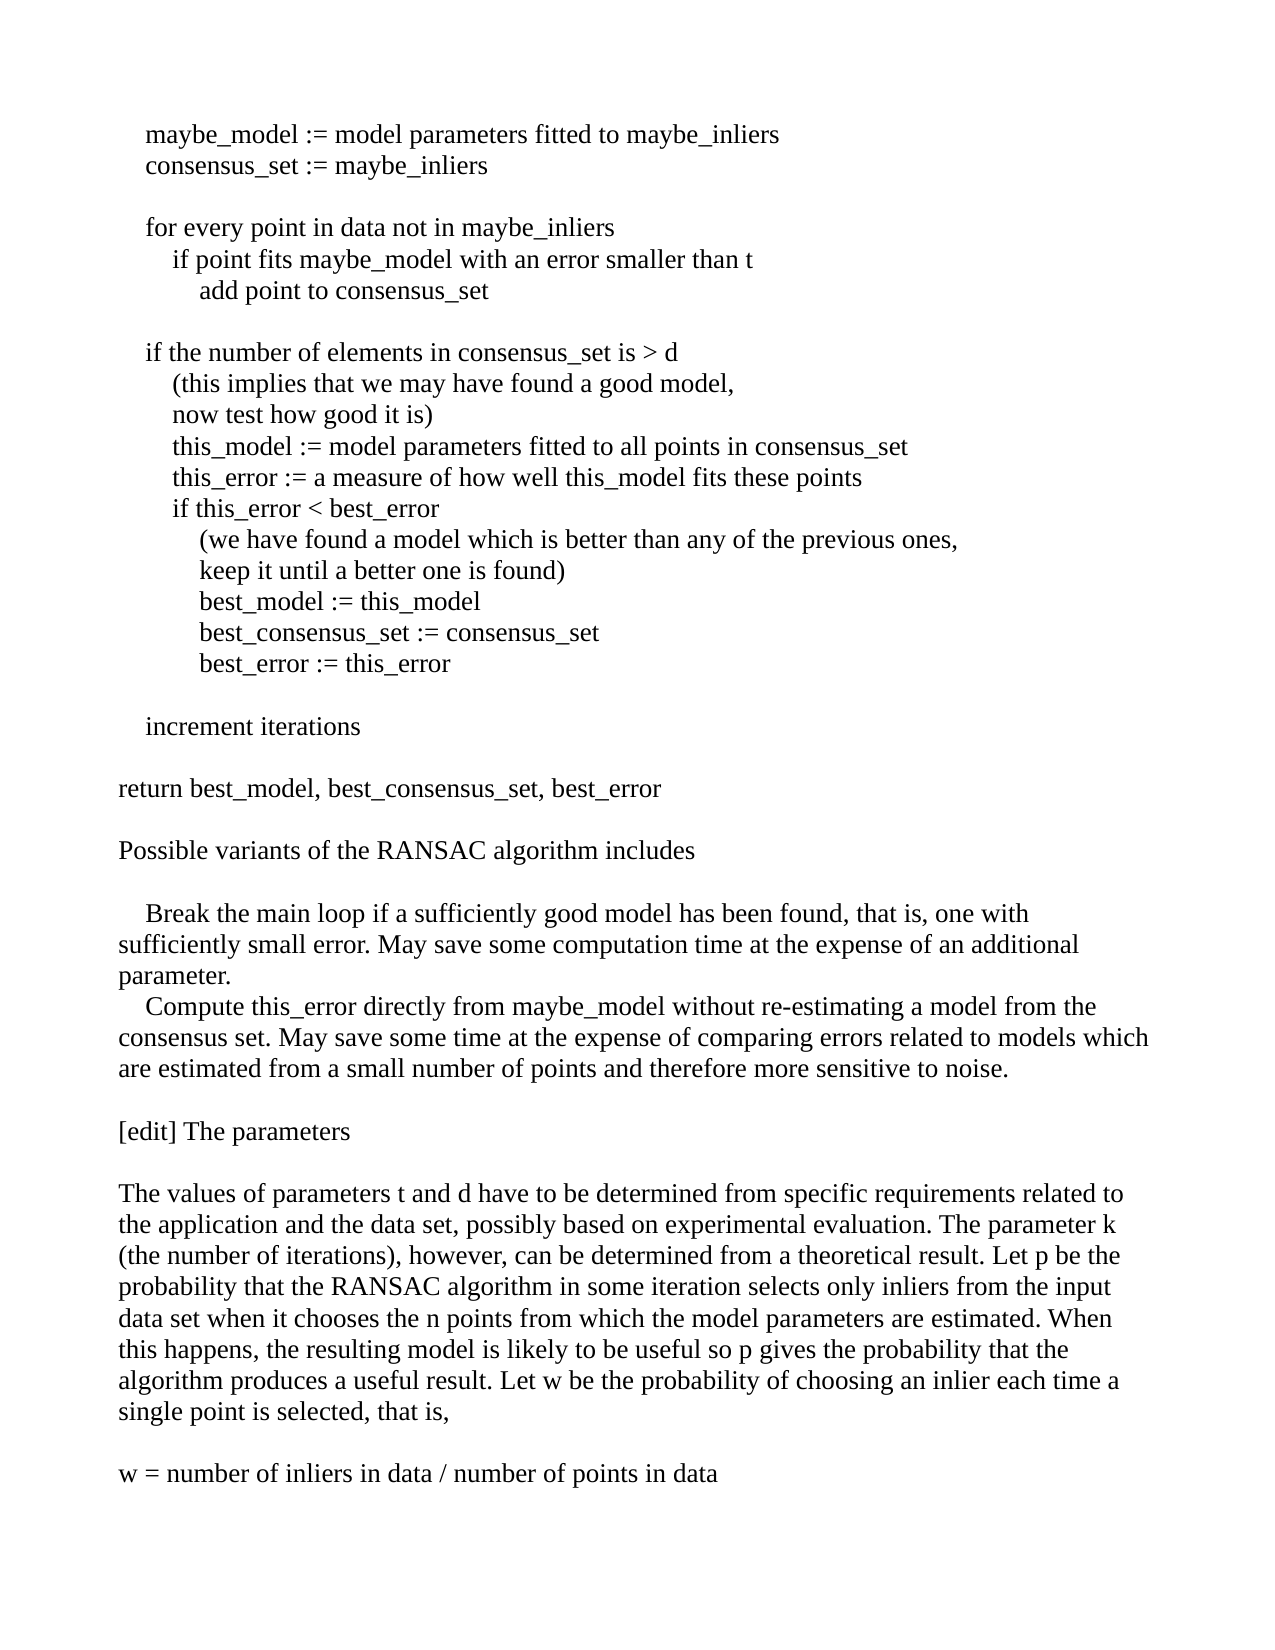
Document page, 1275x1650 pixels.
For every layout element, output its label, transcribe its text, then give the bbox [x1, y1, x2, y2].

text for every point in data not in maybe_inliers [118, 212, 1157, 243]
text Break the main loop if a sufficiently good model has been found, that is, one with sufficiently small error. May save some computation time at the expense of an additional parameter. [118, 897, 1157, 990]
text add point to consensus_set [118, 274, 1157, 305]
text Possible variants of the RANSAC algorithm includes [118, 834, 1157, 866]
text [edit] The parameters [118, 1115, 1157, 1146]
text this_error := a measure of how well this_model fits these points [118, 461, 1157, 492]
text increment iterations [118, 710, 1157, 741]
text this_model := model parameters fitted to all points in consensus_set [118, 429, 1157, 461]
text w = number of inliers in data / number of points in data [118, 1457, 1157, 1488]
text best_consensus_set := consensus_set [118, 616, 1157, 648]
text (this implies that we may have found a good model, [118, 367, 1157, 398]
text if point fits maybe_model with an error smaller than t [118, 243, 1157, 274]
text keep it until a better one is found) [118, 554, 1157, 585]
text if this_error < best_error [118, 492, 1157, 523]
text maybe_model := model parameters fitted to maybe_inliers [118, 118, 1157, 149]
text (we have found a model which is better than any of the previous ones, [118, 523, 1157, 554]
text The values of parameters t and d have to be determined from specific requirements related to the application and the data set, possibly based on experimental evaluation. The parameter k (the number of iterations), however, can be determined from a theoretical result. Let p be the probability that the RANSAC algorithm in some iteration selects only inliers from the input data set when it chooses the n points from which the model parameters are estimated. When this happens, the resulting model is likely to be useful so p gives the probability that the algorithm produces a useful result. Let w be the probability of choosing an inlier each time a single point is selected, that is, [118, 1177, 1157, 1426]
text now test how good it is) [118, 398, 1157, 429]
text best_error := this_error [118, 648, 1157, 679]
text return best_model, best_consensus_set, best_error [118, 772, 1157, 803]
text consensus_set := maybe_inliers [118, 149, 1157, 180]
text if the number of elements in consensus_set is > d [118, 336, 1157, 367]
text Compute this_error directly from maybe_model without re-estimating a model from the consensus set. May save some time at the expense of comparing errors related to models which are estimated from a small number of points and therefore more sensitive to noise. [118, 990, 1157, 1084]
text best_model := this_model [118, 585, 1157, 616]
